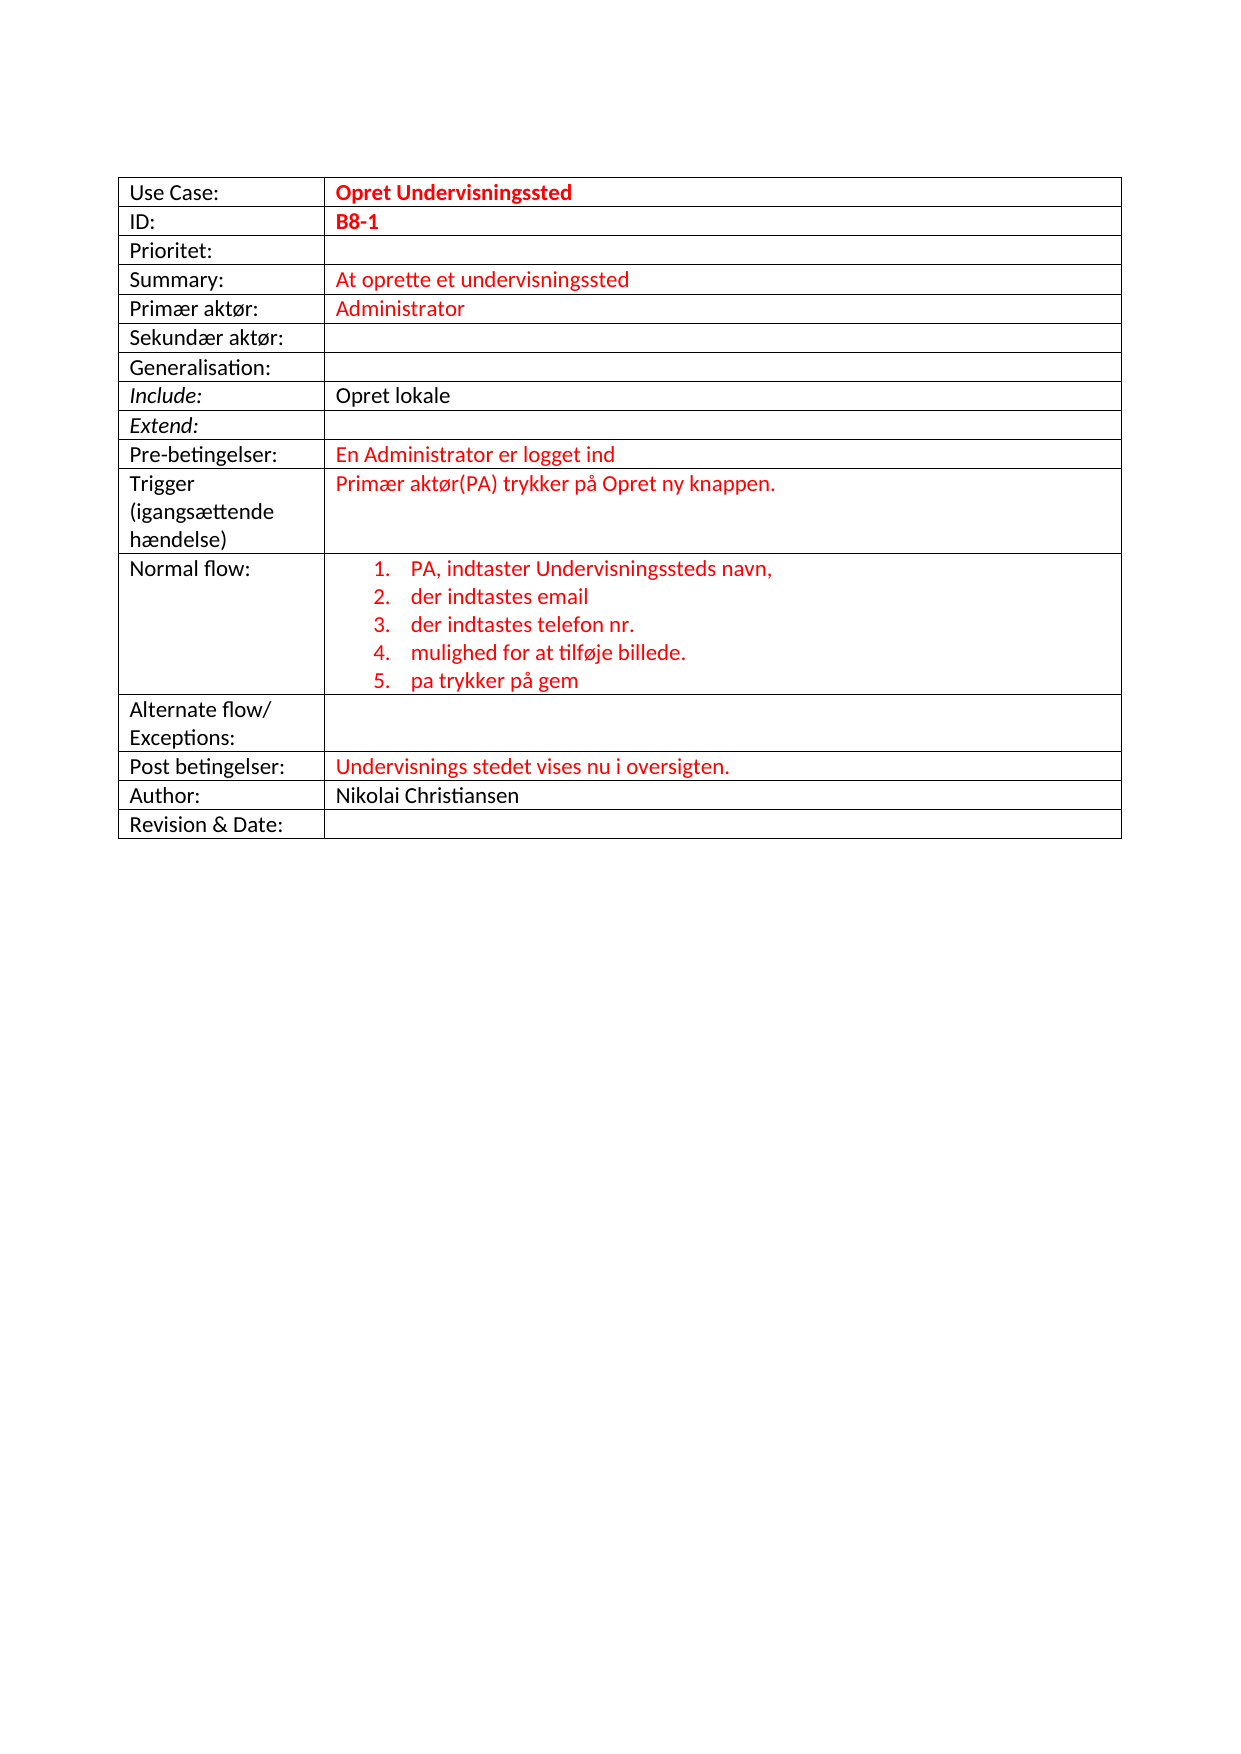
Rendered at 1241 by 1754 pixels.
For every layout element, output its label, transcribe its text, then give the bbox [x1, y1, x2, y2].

table_cell Trigger (igangsættende hændelse) [119, 469, 324, 553]
table_cell Extend: [119, 411, 324, 439]
table_cell ID: [119, 207, 324, 235]
table_cell Prioritet: [119, 236, 324, 264]
table_cell Generalisation: [119, 353, 324, 381]
table_cell Revision & Date: [119, 810, 324, 838]
table_cell [325, 810, 1121, 838]
table_cell Opret lokale [325, 382, 1121, 410]
table_cell B8-1 [325, 207, 1121, 235]
table_cell Include: [119, 382, 324, 410]
table_cell [325, 353, 1121, 381]
table_cell Author: [119, 781, 324, 809]
table_cell Undervisnings stedet vises nu i oversigten. [325, 752, 1121, 780]
table_cell Post betingelser: [119, 752, 324, 780]
table_cell Summary: [119, 265, 324, 293]
table_cell [325, 324, 1121, 352]
table_cell PA, indtaster Undervisningssteds navn, der indtastes email der indtastes telefon nr. mulighed for at tilføje billede. pa trykker på gem [325, 554, 1121, 694]
table_cell En Administrator er logget ind [325, 440, 1121, 468]
table_cell Nikolai Christiansen [325, 781, 1121, 809]
table_cell Alternate flow/ Exceptions: [119, 695, 324, 751]
table_cell [325, 236, 1121, 264]
table_cell Administrator [325, 295, 1121, 322]
table_cell [325, 411, 1121, 439]
table_cell Primær aktør(PA) trykker på Opret ny knappen. [325, 469, 1121, 553]
table_header Use Case: [119, 178, 324, 206]
table_cell At oprette et undervisningssted [325, 265, 1121, 293]
table_cell Normal flow: [119, 554, 324, 694]
table_cell Sekundær aktør: [119, 324, 324, 352]
table_cell Primær aktør: [119, 295, 324, 322]
table_cell [325, 695, 1121, 751]
table_cell Pre-betingelser: [119, 440, 324, 468]
table_header Opret Undervisningssted [325, 178, 1121, 206]
